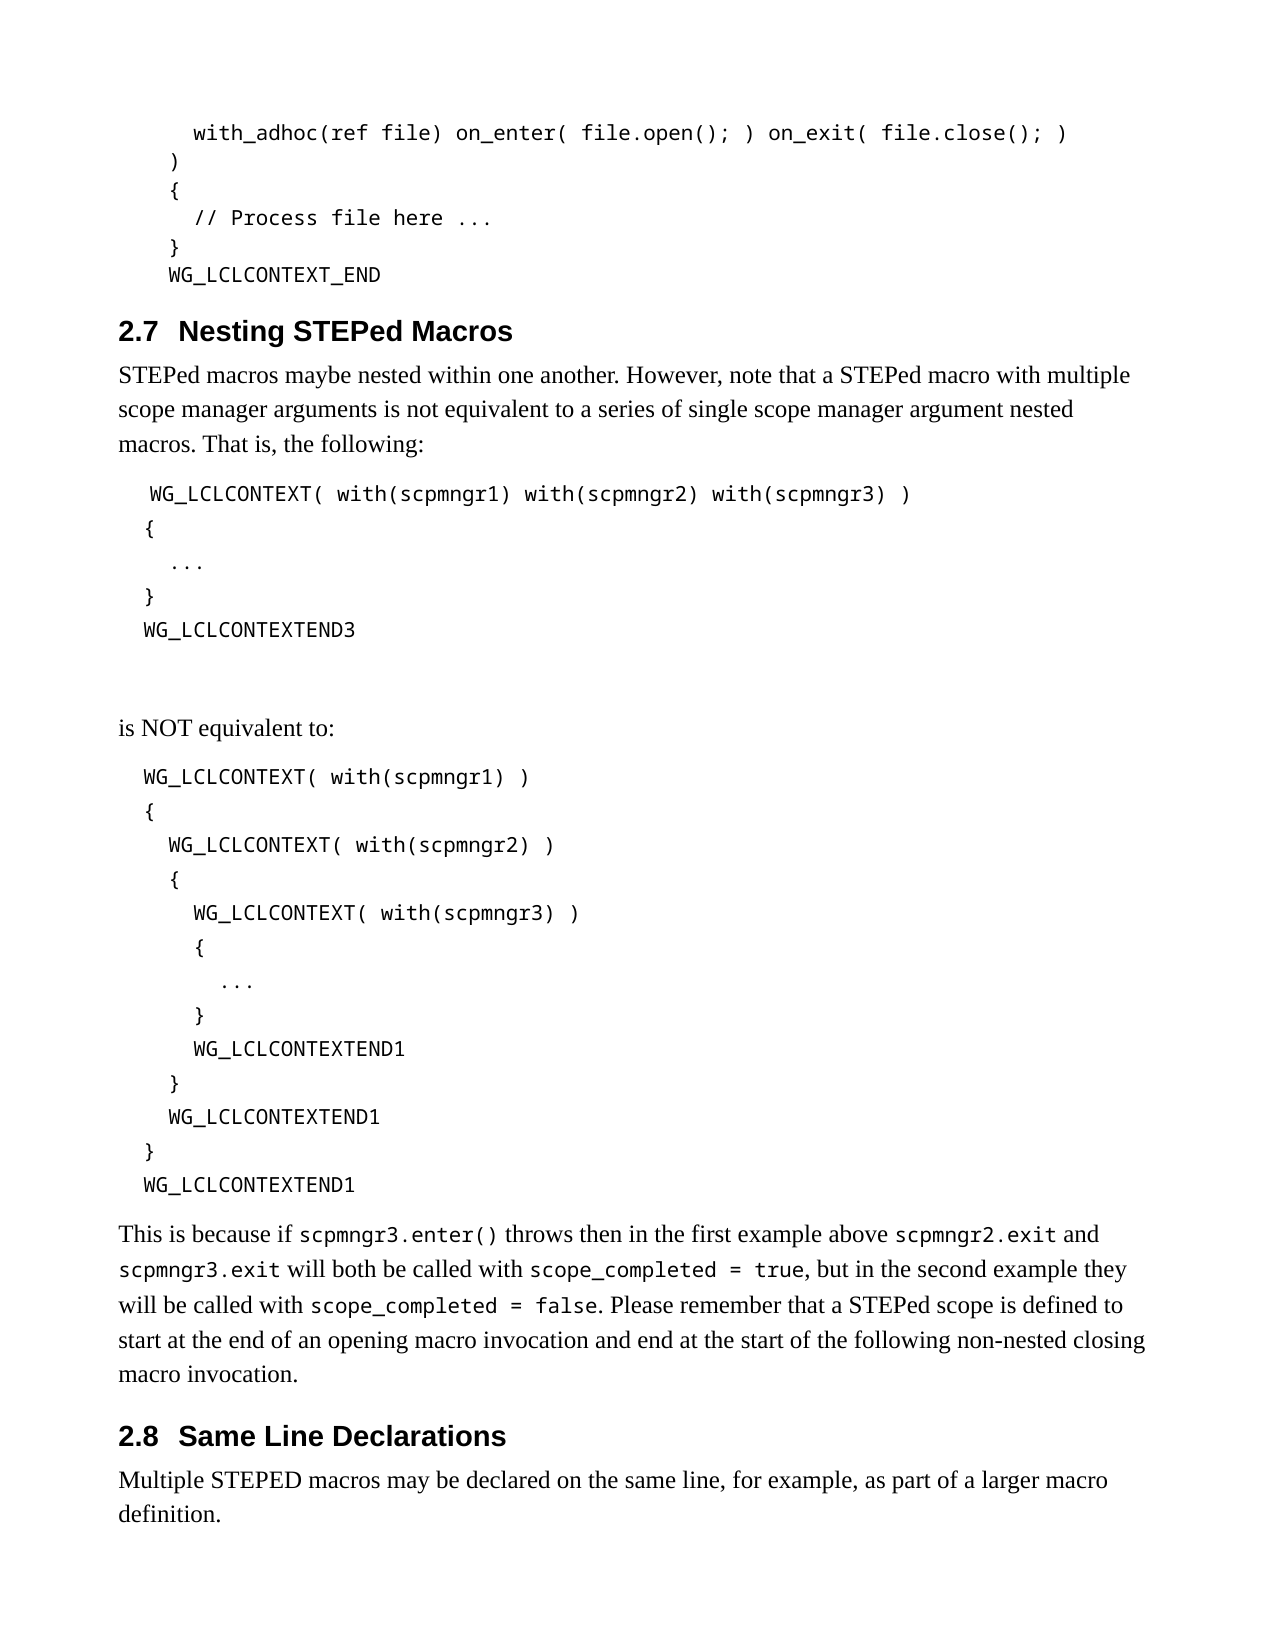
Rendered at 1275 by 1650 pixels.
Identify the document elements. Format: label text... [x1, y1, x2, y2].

subtitle Same Line Declarations [118, 1419, 1157, 1452]
text This is because if scpmngr3.enter() throws then in the first example above scpmngr2.exit and scpmngr3.exit will both be called with scope_completed = true, but in the second example they will be called with scope_completed = false. Please remember that a STEPed scope is defined to start at the end of an opening macro invocation and end at the start of the following non-nested closing macro invocation. [118, 1219, 1157, 1388]
text with_adhoc(ref file) on_enter( file.open(); ) on_exit( file.close(); ) ) { // Process file here ... } WG_LCLCONTEXT_END [118, 118, 1157, 289]
subtitle Nesting STEPed Macros [118, 314, 1157, 347]
text WG_LCLCONTEXT( with(scpmngr1) with(scpmngr2) with(scpmngr3) ) { ... } WG_LCLCONTEXTEND3 [118, 478, 1157, 643]
text is NOT equivalent to: [118, 713, 1157, 742]
text Multiple STEPED macros may be declared on the same line, for example, as part of a larger macro definition. [118, 1465, 1157, 1528]
text STEPed macros maybe nested within one another. However, note that a STEPed macro with multiple scope manager arguments is not equivalent to a series of single scope manager argument nested macros. That is, the following: [118, 360, 1157, 457]
text WG_LCLCONTEXT( with(scpmngr1) ) { WG_LCLCONTEXT( with(scpmngr2) ) { WG_LCLCONTEXT( with(scpmngr3) ) { ... } WG_LCLCONTEXTEND1 } WG_LCLCONTEXTEND1 } WG_LCLCONTEXTEND1 [118, 762, 1157, 1199]
